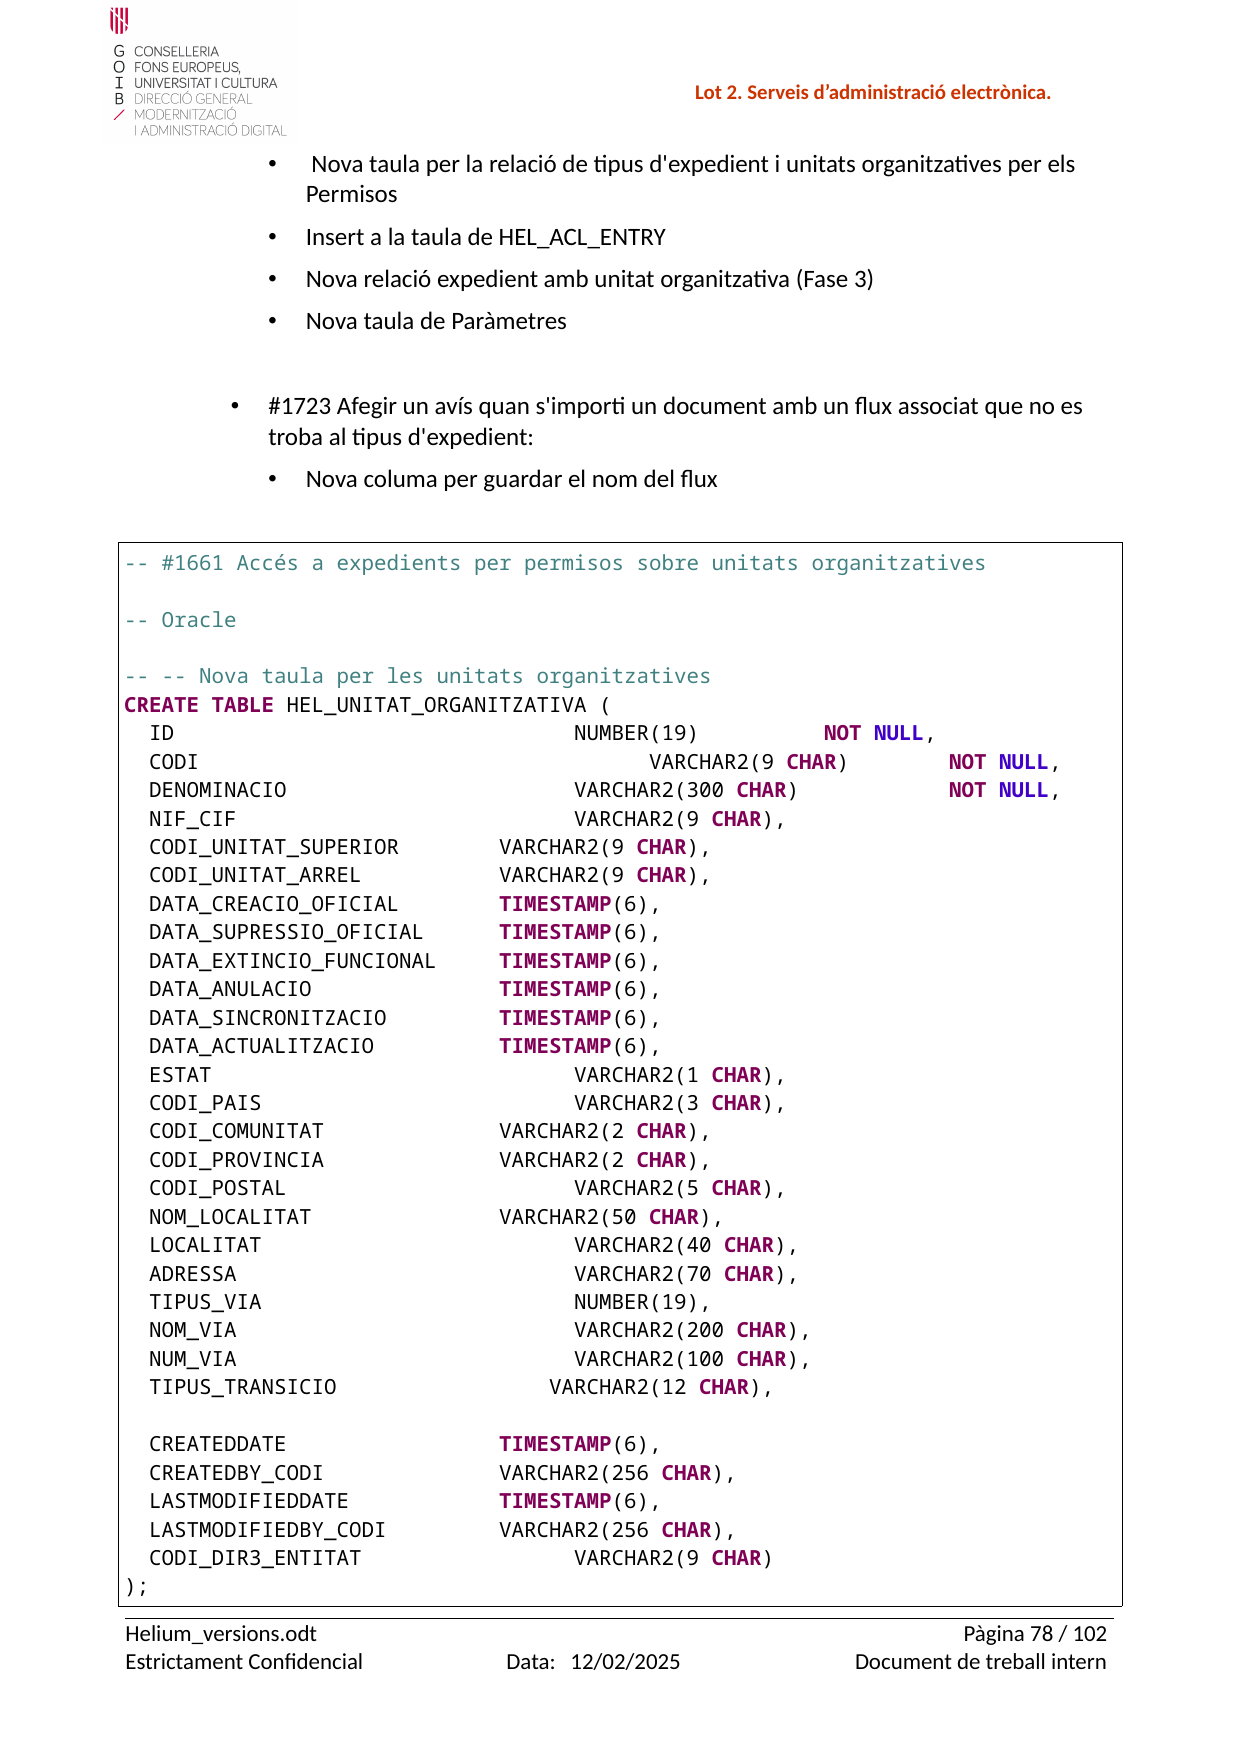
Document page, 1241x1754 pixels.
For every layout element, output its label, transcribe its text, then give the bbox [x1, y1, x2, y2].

picture [100, 0, 297, 144]
list Insert a la taula de HEL_ACL_ENTRY [268, 221, 1122, 251]
list Nova taula de Paràmetres [268, 305, 1122, 336]
list Nova taula per la relació de tipus d'expedient i unitats organitzatives per els Permisos [268, 148, 1122, 209]
table_header -- #1661 Accés a expedients per permisos sobre unitats organitzatives -- Oracle -- -- Nova taula per les unitats organitzatives CREATE TABLE HEL_UNITAT_ORGANITZATIVA ( ID NUMBER(19) NOT NULL, CODI VARCHAR2(9 CHAR) NOT NULL, DENOMINACIO VARCHAR2(300 CHAR) NOT NULL, NIF_CIF VARCHAR2(9 CHAR), CODI_UNITAT_SUPERIOR VARCHAR2(9 CHAR), CODI_UNITAT_ARREL VARCHAR2(9 CHAR), DATA_CREACIO_OFICIAL TIMESTAMP(6), DATA_SUPRESSIO_OFICIAL TIMESTAMP(6), DATA_EXTINCIO_FUNCIONAL TIMESTAMP(6), DATA_ANULACIO TIMESTAMP(6), DATA_SINCRONITZACIO TIMESTAMP(6), DATA_ACTUALITZACIO TIMESTAMP(6), ESTAT VARCHAR2(1 CHAR), CODI_PAIS VARCHAR2(3 CHAR), CODI_COMUNITAT VARCHAR2(2 CHAR), CODI_PROVINCIA VARCHAR2(2 CHAR), CODI_POSTAL VARCHAR2(5 CHAR), NOM_LOCALITAT VARCHAR2(50 CHAR), LOCALITAT VARCHAR2(40 CHAR), ADRESSA VARCHAR2(70 CHAR), TIPUS_VIA NUMBER(19), NOM_VIA VARCHAR2(200 CHAR), NUM_VIA VARCHAR2(100 CHAR), TIPUS_TRANSICIO VARCHAR2(12 CHAR), CREATEDDATE TIMESTAMP(6), CREATEDBY_CODI VARCHAR2(256 CHAR), LASTMODIFIEDDATE TIMESTAMP(6), LASTMODIFIEDBY_CODI VARCHAR2(256 CHAR), CODI_DIR3_ENTITAT VARCHAR2(9 CHAR) ); [119, 543, 1122, 1606]
list #1723 Afegir un avís quan s'importi un document amb un flux associat que no es troba al tipus d'expedient: [231, 390, 1122, 451]
list Nova columa per guardar el nom del flux [268, 463, 1122, 494]
list Nova relació expedient amb unitat organitzativa (Fase 3) [268, 263, 1122, 293]
